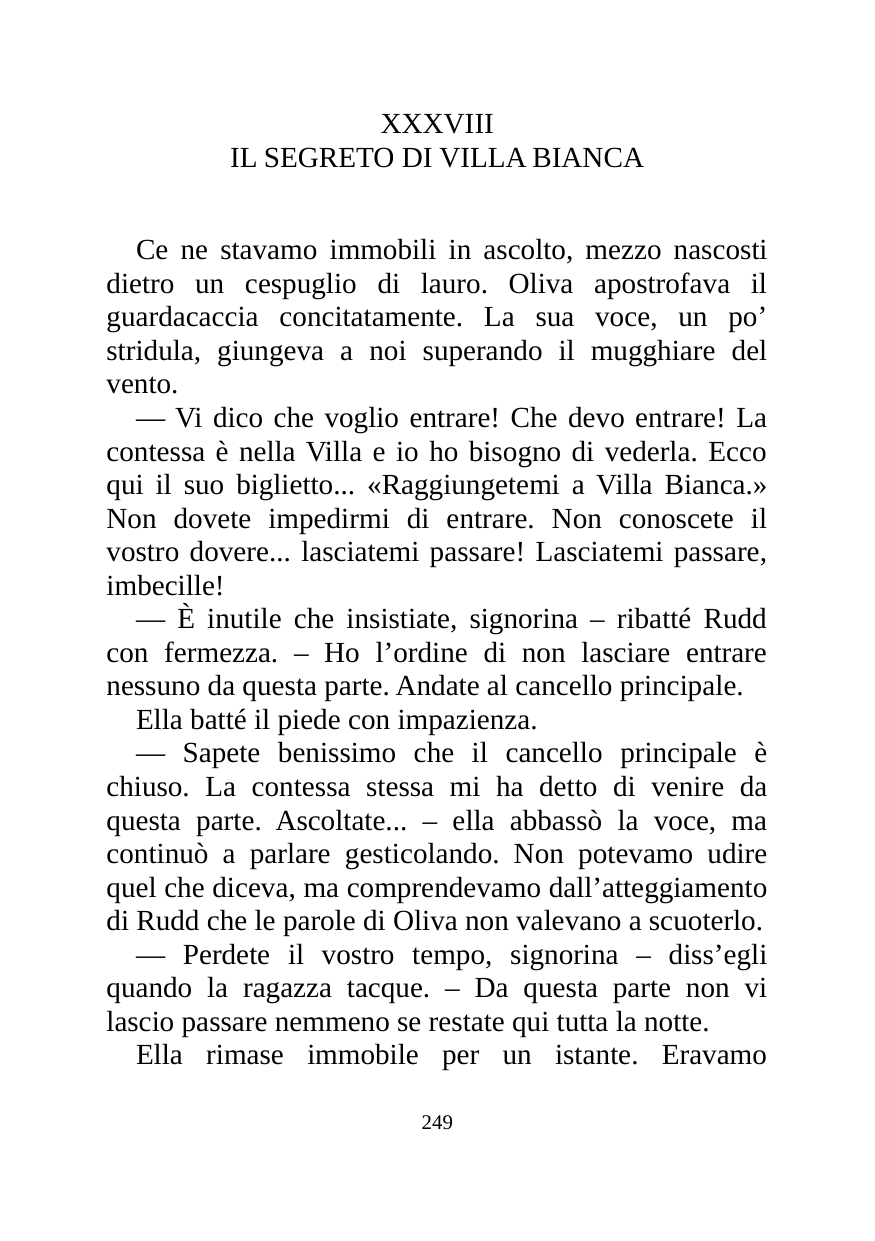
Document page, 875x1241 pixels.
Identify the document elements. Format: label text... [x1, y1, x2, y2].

text Ce ne stavamo immobili in ascolto, mezzo nascosti dietro un cespuglio di lauro. Oliva apostrofava il guardacaccia concitatamente. La sua voce, un po’ stridula, giungeva a noi superando il mugghiare del vento. [106, 232, 768, 400]
text — È inutile che insistiate, signorina – ribatté Rudd con fermezza. – Ho l’ordine di non lasciare entrare nessuno da questa parte. Andate al cancello principale. [106, 601, 768, 702]
text Ella rimase immobile per un istante. Eravamo [106, 1037, 768, 1071]
text — Sapete benissimo che il cancello principale è chiuso. La contessa stessa mi ha detto di venire da questa parte. Ascoltate... – ella abbassò la voce, ma continuò a parlare gesticolando. Non potevamo udire quel che diceva, ma comprendevamo dall’atteggiamento di Rudd che le parole di Oliva non valevano a scuoterlo. [106, 736, 768, 937]
text Ella batté il piede con impazienza. [106, 702, 768, 736]
text — Vi dico che voglio entrare! Che devo entrare! La contessa è nella Villa e io ho bisogno di vederla. Ecco qui il suo biglietto... «Raggiungetemi a Villa Bianca.» Non dovete impedirmi di entrare. Non conoscete il vostro dovere... lasciatemi passare! Lasciatemi passare, imbecille! [106, 400, 768, 601]
subtitle XXXVIII IL SEGRETO DI VILLA BIANCA [106, 106, 768, 173]
text — Perdete il vostro tempo, signorina – diss’egli quando la ragazza tacque. – Da questa parte non vi lascio passare nemmeno se restate qui tutta la notte. [106, 937, 768, 1037]
